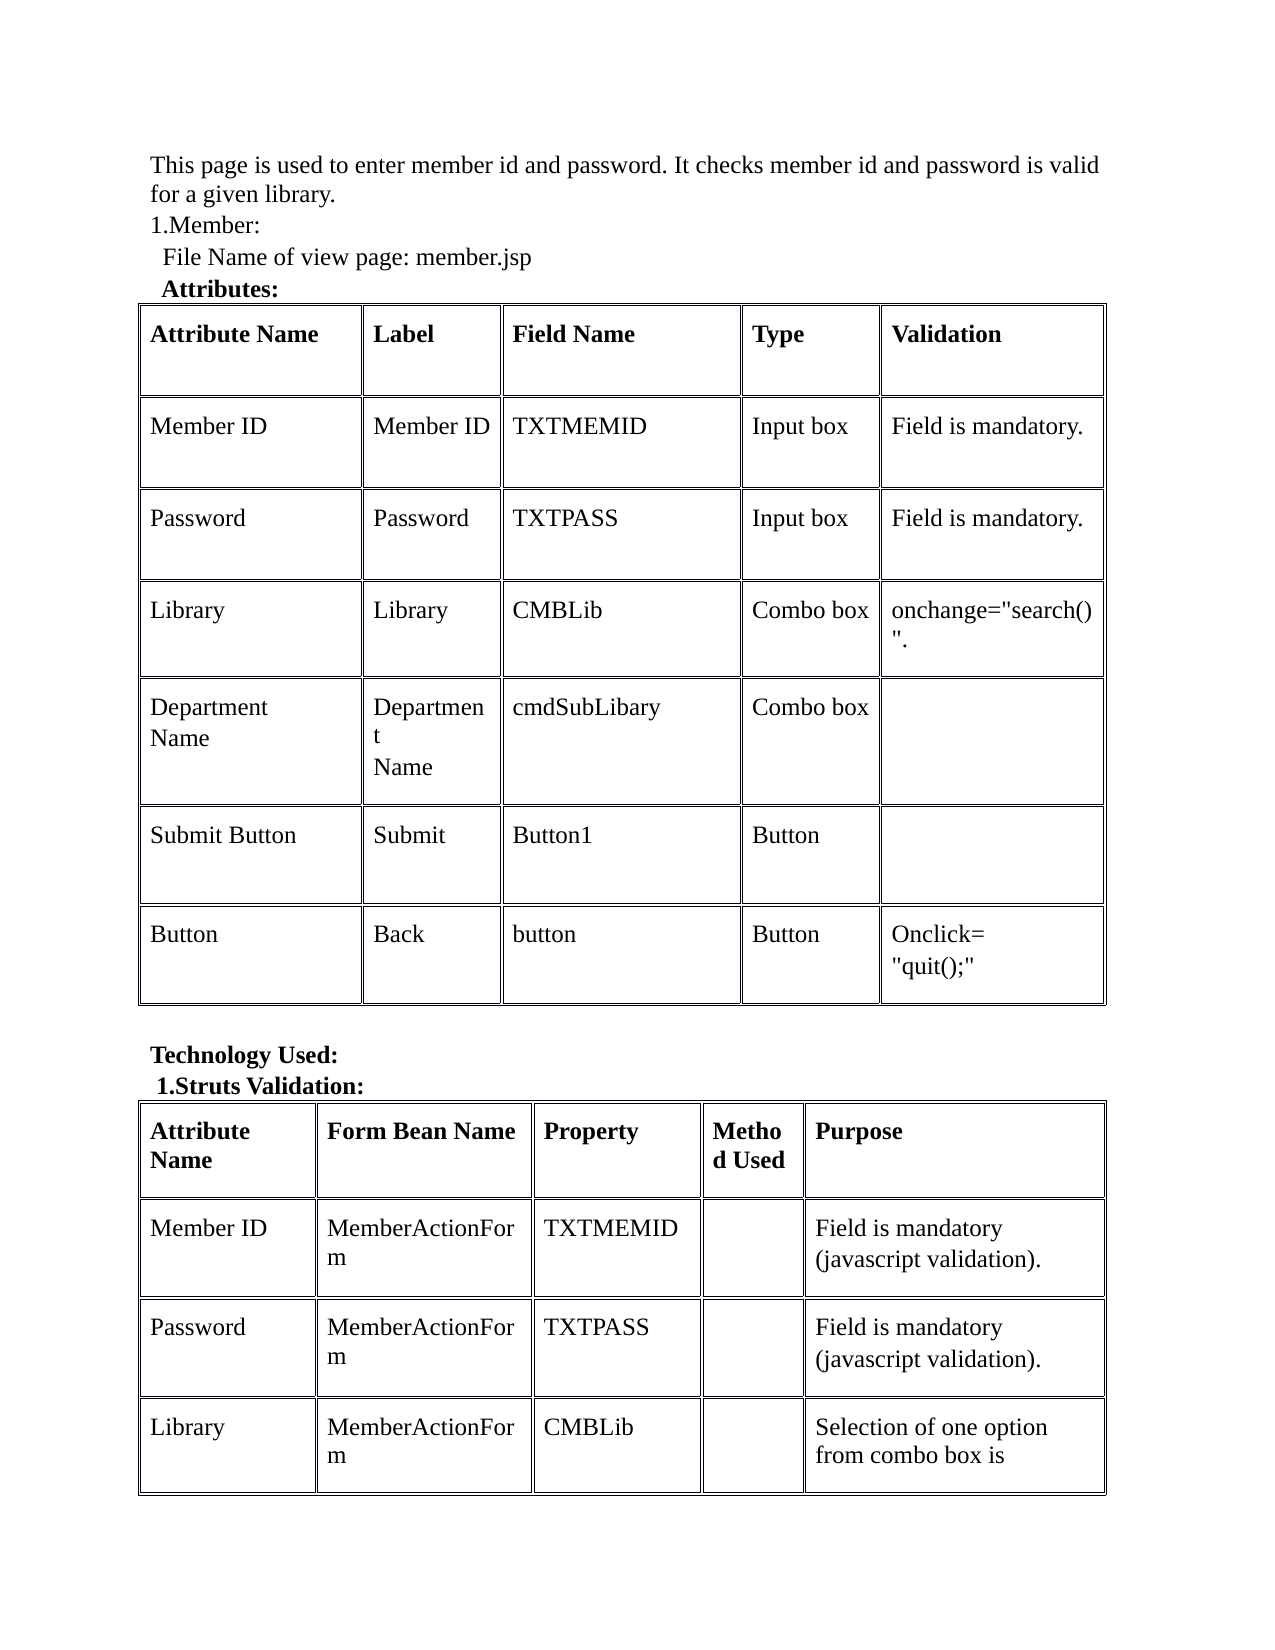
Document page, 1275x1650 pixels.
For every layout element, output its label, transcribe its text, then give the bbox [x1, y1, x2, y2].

table_header Field Name [504, 306, 740, 395]
table_cell TXTPASS [535, 1300, 700, 1396]
table_cell CMBLib [535, 1399, 700, 1492]
table_cell Department Name [141, 679, 361, 804]
text Attributes: [150, 274, 1125, 302]
table_header Attribute Name [141, 306, 361, 395]
table_cell Button [141, 907, 361, 1003]
table_cell Member ID [364, 398, 500, 487]
table_cell MemberActionForm [318, 1300, 531, 1396]
table_cell TXTPASS [504, 490, 740, 579]
table_cell Member ID [141, 1200, 315, 1296]
table_cell Submit [364, 807, 500, 903]
table_header Type [743, 306, 879, 395]
text This page is used to enter member id and password. It checks member id and password is valid for a given library. [150, 150, 1125, 207]
table_cell [882, 807, 1103, 903]
table_cell MemberActionForm [318, 1399, 531, 1492]
table_cell Password [364, 490, 500, 579]
table_cell Member ID [141, 398, 361, 487]
table_header Label [364, 306, 500, 395]
table_header Form Bean Name [318, 1104, 531, 1197]
table_cell Library [141, 582, 361, 676]
table_cell Button [743, 907, 879, 1003]
table_cell Button [743, 807, 879, 903]
table_cell Password [141, 1300, 315, 1396]
table_cell Field is mandatory. [882, 398, 1103, 487]
table_cell [704, 1300, 803, 1396]
text 1.Member: [150, 210, 1125, 239]
table_header Purpose [806, 1104, 1104, 1197]
table_cell TXTMEMID [535, 1200, 700, 1296]
table_header Method Used [704, 1104, 803, 1197]
table_cell Library [141, 1399, 315, 1492]
table_header Attribute Name [141, 1104, 315, 1197]
table_cell Combo box [743, 679, 879, 804]
text File Name of view page: member.jsp [150, 242, 1125, 271]
table_cell Button1 [504, 807, 740, 903]
table_cell Field is mandatory. [882, 490, 1103, 579]
table_cell [704, 1399, 803, 1492]
table_cell Combo box [743, 582, 879, 676]
table_cell Department Name [364, 679, 500, 804]
table_cell Library [364, 582, 500, 676]
table_cell Selection of one option from combo box is [806, 1399, 1104, 1492]
table_cell [882, 679, 1103, 804]
table_cell Back [364, 907, 500, 1003]
table_cell Submit Button [141, 807, 361, 903]
table_cell TXTMEMID [504, 398, 740, 487]
table_cell cmdSubLibary [504, 679, 740, 804]
table_cell onchange="search()". [882, 582, 1103, 676]
table_cell CMBLib [504, 582, 740, 676]
text 1.Struts Validation: [150, 1071, 1125, 1100]
table_cell MemberActionForm [318, 1200, 531, 1296]
table_cell Field is mandatory (javascript validation). [806, 1300, 1104, 1396]
table_cell Input box [743, 398, 879, 487]
table_cell Field is mandatory (javascript validation). [806, 1200, 1104, 1296]
table_cell Onclick= "quit();" [882, 907, 1103, 1003]
text Technology Used: [150, 1040, 1125, 1068]
table_header Validation [882, 306, 1103, 395]
table_cell [704, 1200, 803, 1296]
table_cell Password [141, 490, 361, 579]
table_cell Input box [743, 490, 879, 579]
table_header Property [535, 1104, 700, 1197]
table_cell button [504, 907, 740, 1003]
